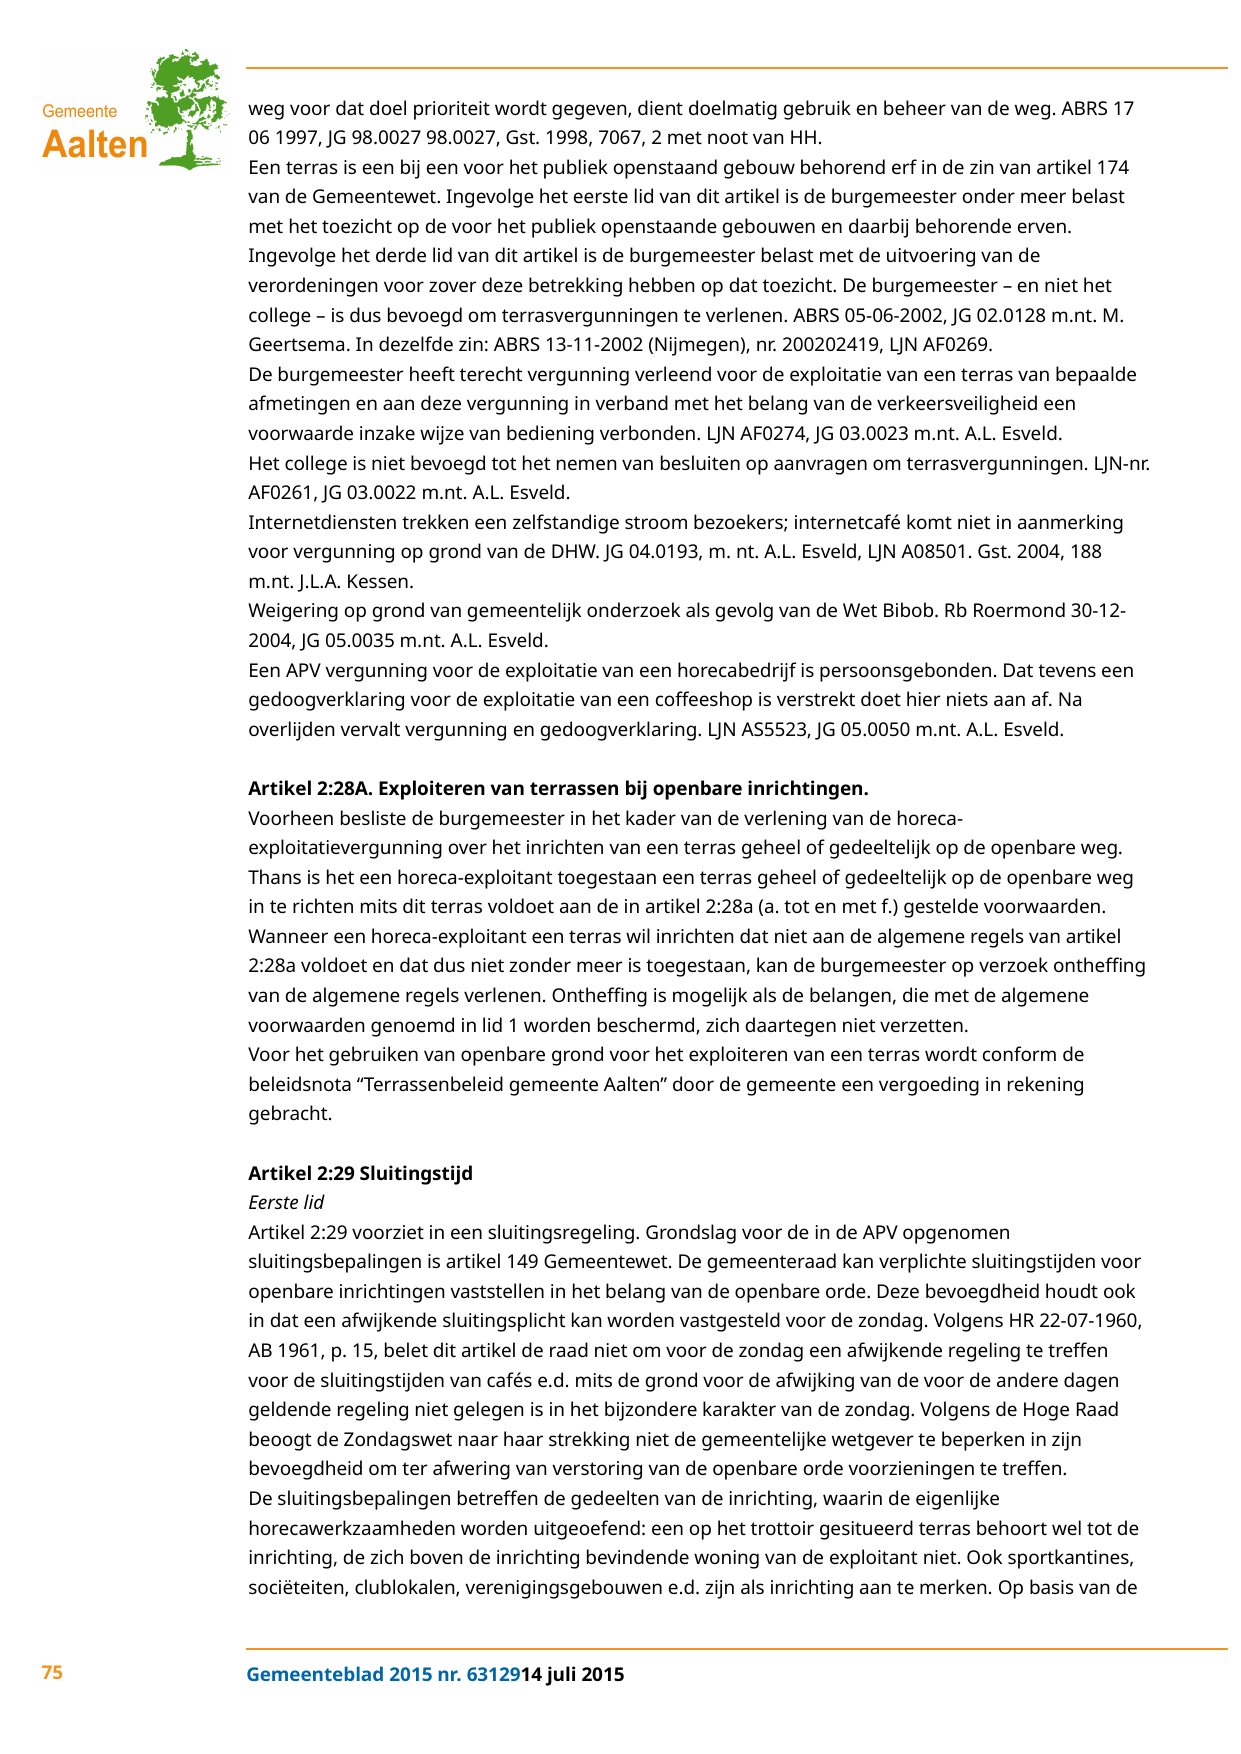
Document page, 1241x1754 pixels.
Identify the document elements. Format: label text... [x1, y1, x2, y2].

text Voorheen besliste de burgemeester in het kader van de verlening van de horeca-exploitatievergunning over het inrichten van een terras geheel of gedeeltelijk op de openbare weg. Thans is het een horeca-exploitant toegestaan een terras geheel of gedeeltelijk op de openbare weg in te richten mits dit terras voldoet aan de in artikel 2:28a (a. tot en met f.) gestelde voorwaarden. Wanneer een horeca-exploitant een terras wil inrichten dat niet aan de algemene regels van artikel 2:28a voldoet en dat dus niet zonder meer is toegestaan, kan de burgemeester op verzoek ontheffing van de algemene regels verlenen. Ontheffing is mogelijk als de belangen, die met de algemene voorwaarden genoemd in lid 1 worden beschermd, zich daartegen niet verzetten. [248, 805, 1152, 1038]
text Voor het gebruiken van openbare grond voor het exploiteren van een terras wordt conform de beleidsnota “Terrassenbeleid gemeente Aalten” door de gemeente een vergoeding in rekening gebracht. [248, 1041, 1152, 1126]
picture [41, 47, 231, 172]
text Weigering op grond van gemeentelijk onderzoek als gevolg van de Wet Bibob. Rb Roermond 30-12-2004, JG 05.0035 m.nt. A.L. Esveld. [248, 598, 1152, 653]
text Internetdiensten trekken een zelfstandige stroom bezoekers; internetcafé komt niet in aanmerking voor vergunning op grond van de DHW. JG 04.0193, m. nt. A.L. Esveld, LJN A08501. Gst. 2004, 188 m.nt. J.L.A. Kessen. [248, 509, 1152, 594]
text De burgemeester heeft terecht vergunning verleend voor de exploitatie van een terras van bepaalde afmetingen en aan deze vergunning in verband met het belang van de verkeersveiligheid een voorwaarde inzake wijze van bediening verbonden. LJN AF0274, JG 03.0023 m.nt. A.L. Esveld. [248, 361, 1152, 446]
text Artikel 2:29 voorziet in een sluitingsregeling. Grondslag voor de in de APV opgenomen sluitingsbepalingen is artikel 149 Gemeentewet. De gemeenteraad kan verplichte sluitingstijden voor openbare inrichtingen vaststellen in het belang van de openbare orde. Deze bevoegdheid houdt ook in dat een afwijkende sluitingsplicht kan worden vastgesteld voor de zondag. Volgens HR 22-07-1960, AB 1961, p. 15, belet dit artikel de raad niet om voor de zondag een afwijkende regeling te treffen voor de sluitingstijden van cafés e.d. mits de grond voor de afwijking van de voor de andere dagen geldende regeling niet gelegen is in het bijzondere karakter van de zondag. Volgens de Hoge Raad beoogt de Zondagswet naar haar strekking niet de gemeentelijke wetgever te beperken in zijn bevoegdheid om ter afwering van verstoring van de openbare orde voorzieningen te treffen. [248, 1219, 1152, 1481]
text De sluitingsbepalingen betreffen de gedeelten van de inrichting, waarin de eigenlijke horecawerkzaamheden worden uitgeoefend: een op het trottoir gesitueerd terras behoort wel tot de inrichting, de zich boven de inrichting bevindende woning van de exploitant niet. Ook sportkantines, sociëteiten, clublokalen, verenigingsgebouwen e.d. zijn als inrichting aan te merken. Op basis van de [248, 1485, 1152, 1600]
text Een APV vergunning voor de exploitatie van een horecabedrijf is persoonsgebonden. Dat tevens een gedoogverklaring voor de exploitatie van een coffeeshop is verstrekt doet hier niets aan af. Na overlijden vervalt vergunning en gedoogverklaring. LJN AS5523, JG 05.0050 m.nt. A.L. Esveld. [248, 657, 1152, 742]
text Eerste lid [248, 1189, 1152, 1215]
text Artikel 2:28A. Exploiteren van terrassen bij openbare inrichtingen. [248, 775, 1152, 801]
text weg voor dat doel prioriteit wordt gegeven, dient doelmatig gebruik en beheer van de weg. ABRS 17 06 1997, JG 98.0027 98.0027, Gst. 1998, 7067, 2 met noot van HH. [248, 95, 1152, 150]
text Een terras is een bij een voor het publiek openstaand gebouw behorend erf in de zin van artikel 174 van de Gemeentewet. Ingevolge het eerste lid van dit artikel is de burgemeester onder meer belast met het toezicht op de voor het publiek openstaande gebouwen en daarbij behorende erven. Ingevolge het derde lid van dit artikel is de burgemeester belast met de uitvoering van de verordeningen voor zover deze betrekking hebben op dat toezicht. De burgemeester – en niet het college – is dus bevoegd om terrasvergunningen te verlenen. ABRS 05-06-2002, JG 02.0128 m.nt. M. Geertsema. In dezelfde zin: ABRS 13-11-2002 (Nijmegen), nr. 200202419, LJN AF0269. [248, 154, 1152, 357]
text Artikel 2:29 Sluitingstijd [248, 1160, 1152, 1186]
text Het college is niet bevoegd tot het nemen van besluiten op aanvragen om terrasvergunningen. LJN-nr. AF0261, JG 03.0022 m.nt. A.L. Esveld. [248, 450, 1152, 505]
